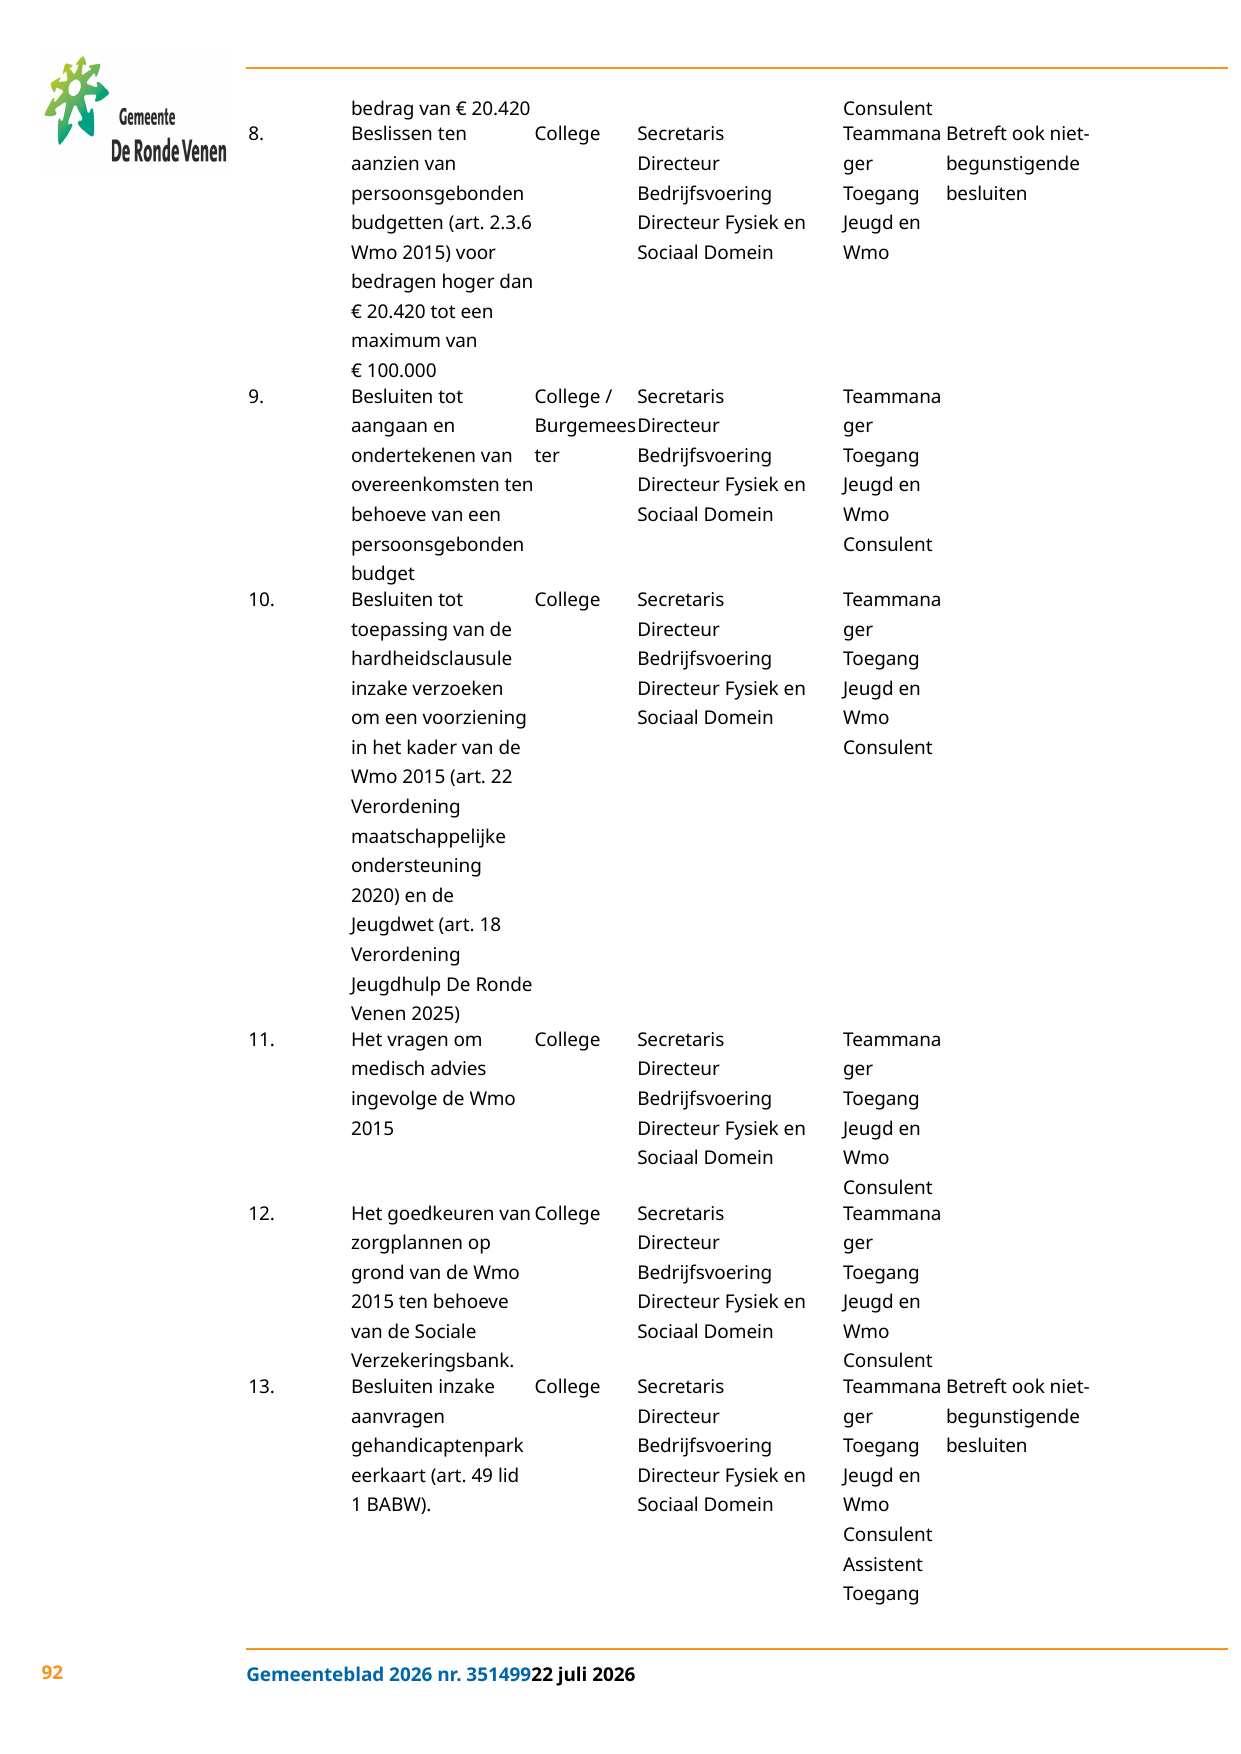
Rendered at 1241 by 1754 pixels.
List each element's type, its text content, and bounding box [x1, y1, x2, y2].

table_cell Teammanager Toegang Jeugd en Wmo Consulent [843, 1200, 946, 1373]
table_cell Besluiten inzake aanvragen gehandicaptenparkeerkaart (art. 49 lid 1 BABW). [351, 1373, 534, 1606]
table_cell [637, 95, 843, 121]
table_cell Betreft ook niet-begunstigende besluiten [946, 121, 1152, 383]
table_cell College [534, 1200, 637, 1373]
table_cell 10. [248, 586, 351, 1026]
table_cell Teammanager Toegang Jeugd en Wmo Consulent [843, 1026, 946, 1200]
table_cell [248, 95, 351, 121]
table_cell [946, 1200, 1152, 1373]
table_cell 11. [248, 1026, 351, 1200]
table_cell [534, 95, 637, 121]
table_cell Het vragen om medisch advies ingevolge de Wmo 2015 [351, 1026, 534, 1200]
table_cell Secretaris Directeur Bedrijfsvoering Directeur Fysiek en Sociaal Domein [637, 1373, 843, 1606]
table_cell 13. [248, 1373, 351, 1606]
table_cell College [534, 121, 637, 383]
table_cell Teammanager Toegang Jeugd en Wmo Consulent Assistent Toegang [843, 1373, 946, 1606]
table_cell Teammanager Toegang Jeugd en Wmo Consulent [843, 383, 946, 586]
table_cell Beslissen ten aanzien van persoonsgebonden budgetten (art. 2.3.6 Wmo 2015) voor bedragen hoger dan € 20.420 tot een maximum van € 100.000 [351, 121, 534, 383]
table_cell Het goedkeuren van zorgplannen op grond van de Wmo 2015 ten behoeve van de Sociale Verzekeringsbank. [351, 1200, 534, 1373]
table_cell Besluiten tot toepassing van de hardheidsclausule inzake verzoeken om een voorziening in het kader van de Wmo 2015 (art. 22 Verordening maatschappelijke ondersteuning 2020) en de Jeugdwet (art. 18 Verordening Jeugdhulp De Ronde Venen 2025) [351, 586, 534, 1026]
table_cell 12. [248, 1200, 351, 1373]
table_cell 8. [248, 121, 351, 383]
table_cell [946, 383, 1152, 586]
table_cell College [534, 1026, 637, 1200]
table_cell bedrag van € 20.420 [351, 95, 534, 121]
table_cell [946, 1026, 1152, 1200]
table_cell Secretaris Directeur Bedrijfsvoering Directeur Fysiek en Sociaal Domein [637, 121, 843, 383]
table_cell Secretaris Directeur Bedrijfsvoering Directeur Fysiek en Sociaal Domein [637, 1026, 843, 1200]
table_cell Besluiten tot aangaan en ondertekenen van overeenkomsten ten behoeve van een persoonsgebonden budget [351, 383, 534, 586]
table_cell Secretaris Directeur Bedrijfsvoering Directeur Fysiek en Sociaal Domein [637, 1200, 843, 1373]
table_cell College / Burgemeester [534, 383, 637, 586]
table_cell College [534, 586, 637, 1026]
table_cell [946, 586, 1152, 1026]
table_cell Consulent [843, 95, 946, 121]
table_cell Secretaris Directeur Bedrijfsvoering Directeur Fysiek en Sociaal Domein [637, 383, 843, 586]
table_cell College [534, 1373, 637, 1606]
table_cell [946, 95, 1152, 121]
table_cell 9. [248, 383, 351, 586]
table_cell Betreft ook niet-begunstigende besluiten [946, 1373, 1152, 1606]
table_cell Teammanager Toegang Jeugd en Wmo Consulent [843, 586, 946, 1026]
picture [41, 47, 231, 172]
table_cell Secretaris Directeur Bedrijfsvoering Directeur Fysiek en Sociaal Domein [637, 586, 843, 1026]
table_cell Teammanager Toegang Jeugd en Wmo [843, 121, 946, 383]
